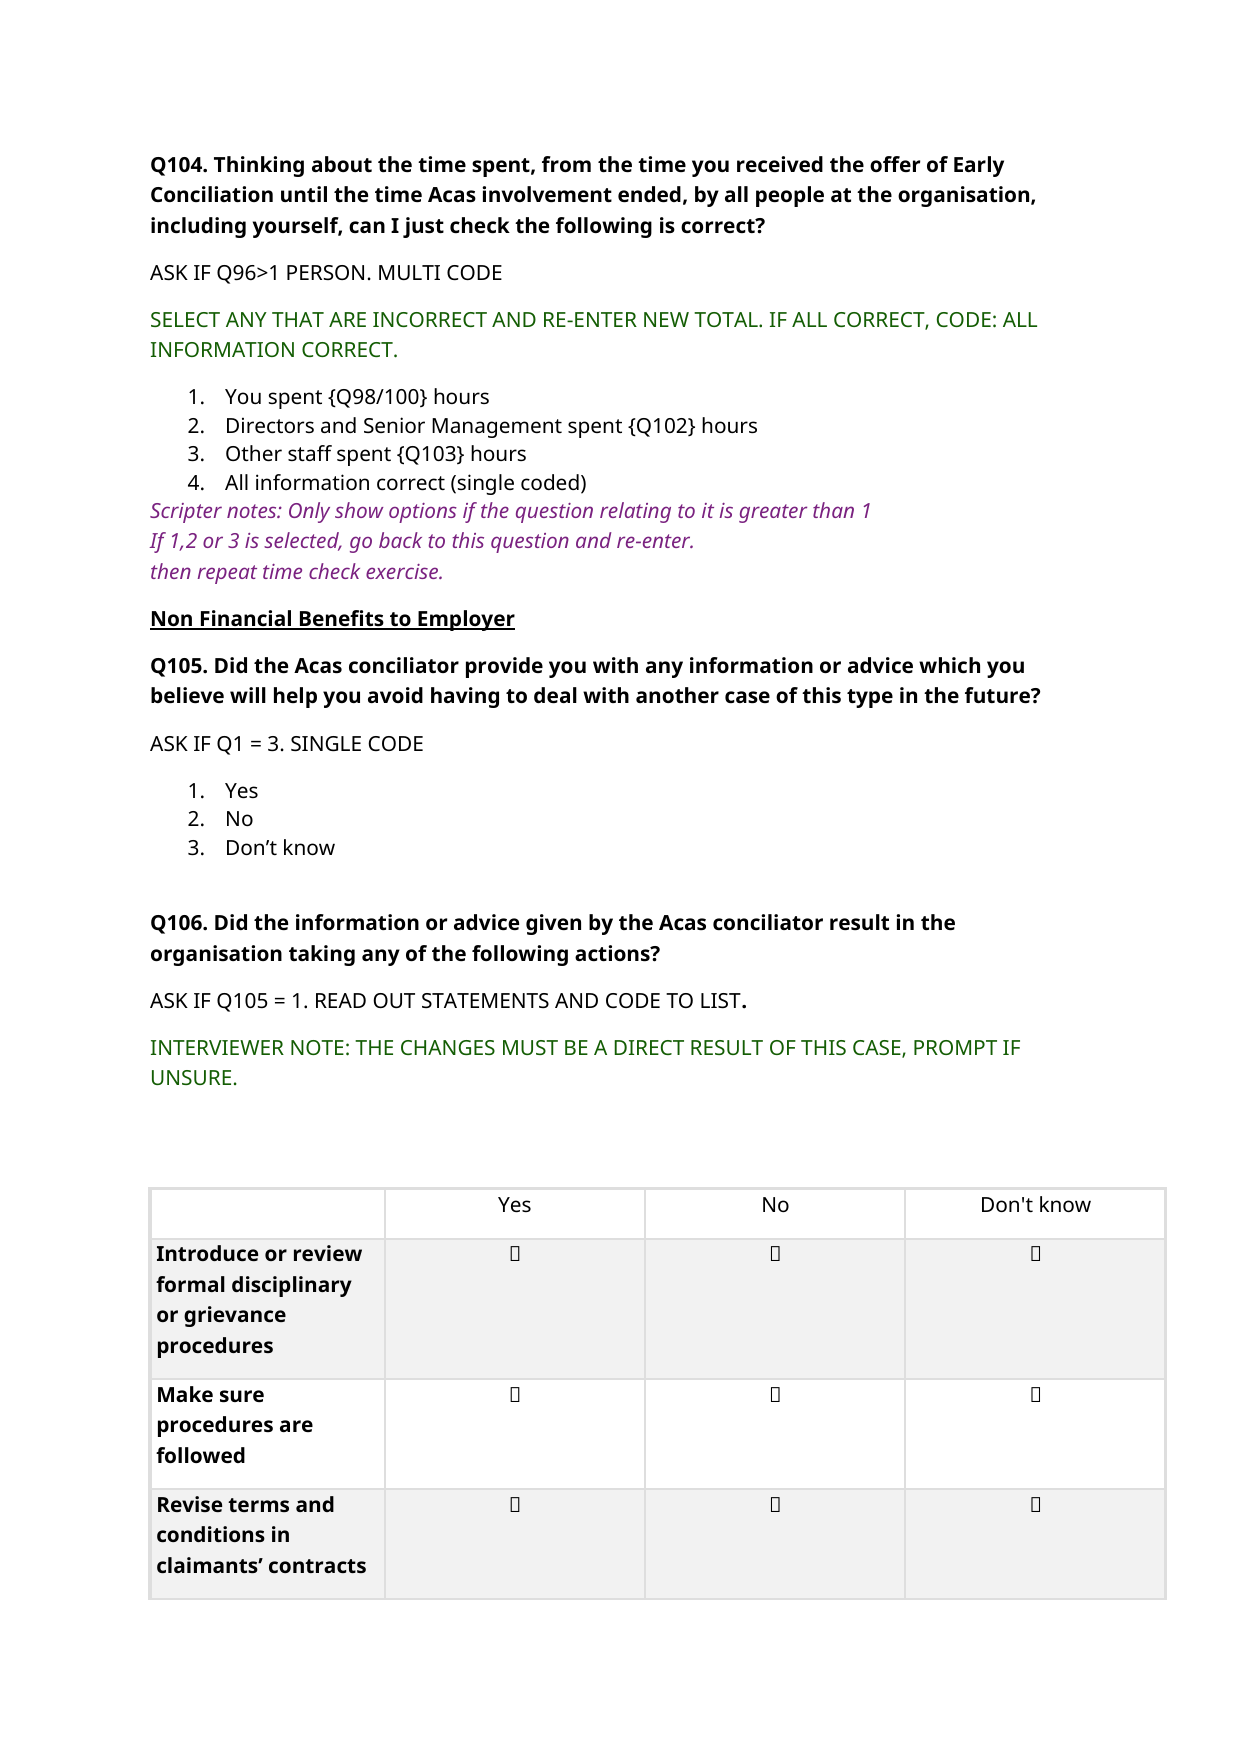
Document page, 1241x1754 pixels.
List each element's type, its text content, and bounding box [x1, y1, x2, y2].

table_cell  [386, 1380, 644, 1488]
table_header No [646, 1190, 904, 1237]
text ASK IF Q105 = 1. READ OUT STATEMENTS AND CODE TO LIST. [150, 986, 1090, 1014]
text Q105. Did the Acas conciliator provide you with any information or advice which you believe will help you avoid having to deal with another case of this type in the future? [150, 651, 1090, 710]
table_cell Make sure procedures are followed [152, 1380, 384, 1488]
table_cell  [386, 1490, 644, 1598]
table_header Don't know [906, 1190, 1164, 1237]
table_header Yes [386, 1190, 644, 1237]
list Don’t know [187, 833, 1090, 861]
list Yes [187, 776, 1090, 804]
text Q104. Thinking about the time spent, from the time you received the offer of Early Conciliation until the time Acas involvement ended, by all people at the organisation, including yourself, can I just check the following is correct? [150, 150, 1090, 239]
text Scripter notes: Only show options if the question relating to it is greater than 1 If 1,2 or 3 is selected, go back to this question and re-enter. then repeat time check exercise. [150, 496, 1090, 586]
list You spent {Q98/100} hours [187, 382, 1090, 411]
list No [187, 804, 1090, 833]
text Q106. Did the information or advice given by the Acas conciliator result in the organisation taking any of the following actions? [150, 908, 1090, 967]
table_cell  [906, 1490, 1164, 1598]
table_cell  [906, 1240, 1164, 1378]
text ASK IF Q96>1 PERSON. MULTI CODE [150, 258, 1090, 286]
text ASK IF Q1 = 3. SINGLE CODE [150, 729, 1090, 757]
table_cell  [906, 1380, 1164, 1488]
table_cell  [646, 1240, 904, 1378]
table_cell  [646, 1490, 904, 1598]
list Other staff spent {Q103} hours [187, 439, 1090, 468]
text INTERVIEWER NOTE: THE CHANGES MUST BE A DIRECT RESULT OF THIS CASE, PROMPT IF UNSURE. [150, 1033, 1090, 1122]
text Non Financial Benefits to Employer [150, 604, 1090, 633]
text SELECT ANY THAT ARE INCORRECT AND RE-ENTER NEW TOTAL. IF ALL CORRECT, CODE: ALL INFORMATION CORRECT. [150, 305, 1090, 364]
list All information correct (single coded) [187, 468, 1090, 496]
table_cell Introduce or review formal disciplinary or grievance procedures [152, 1240, 384, 1378]
table_cell  [646, 1380, 904, 1488]
list Directors and Senior Management spent {Q102} hours [187, 411, 1090, 439]
table_cell Revise terms and conditions in claimants’ contracts [152, 1490, 384, 1598]
table_cell  [386, 1240, 644, 1378]
table_header [152, 1190, 384, 1237]
